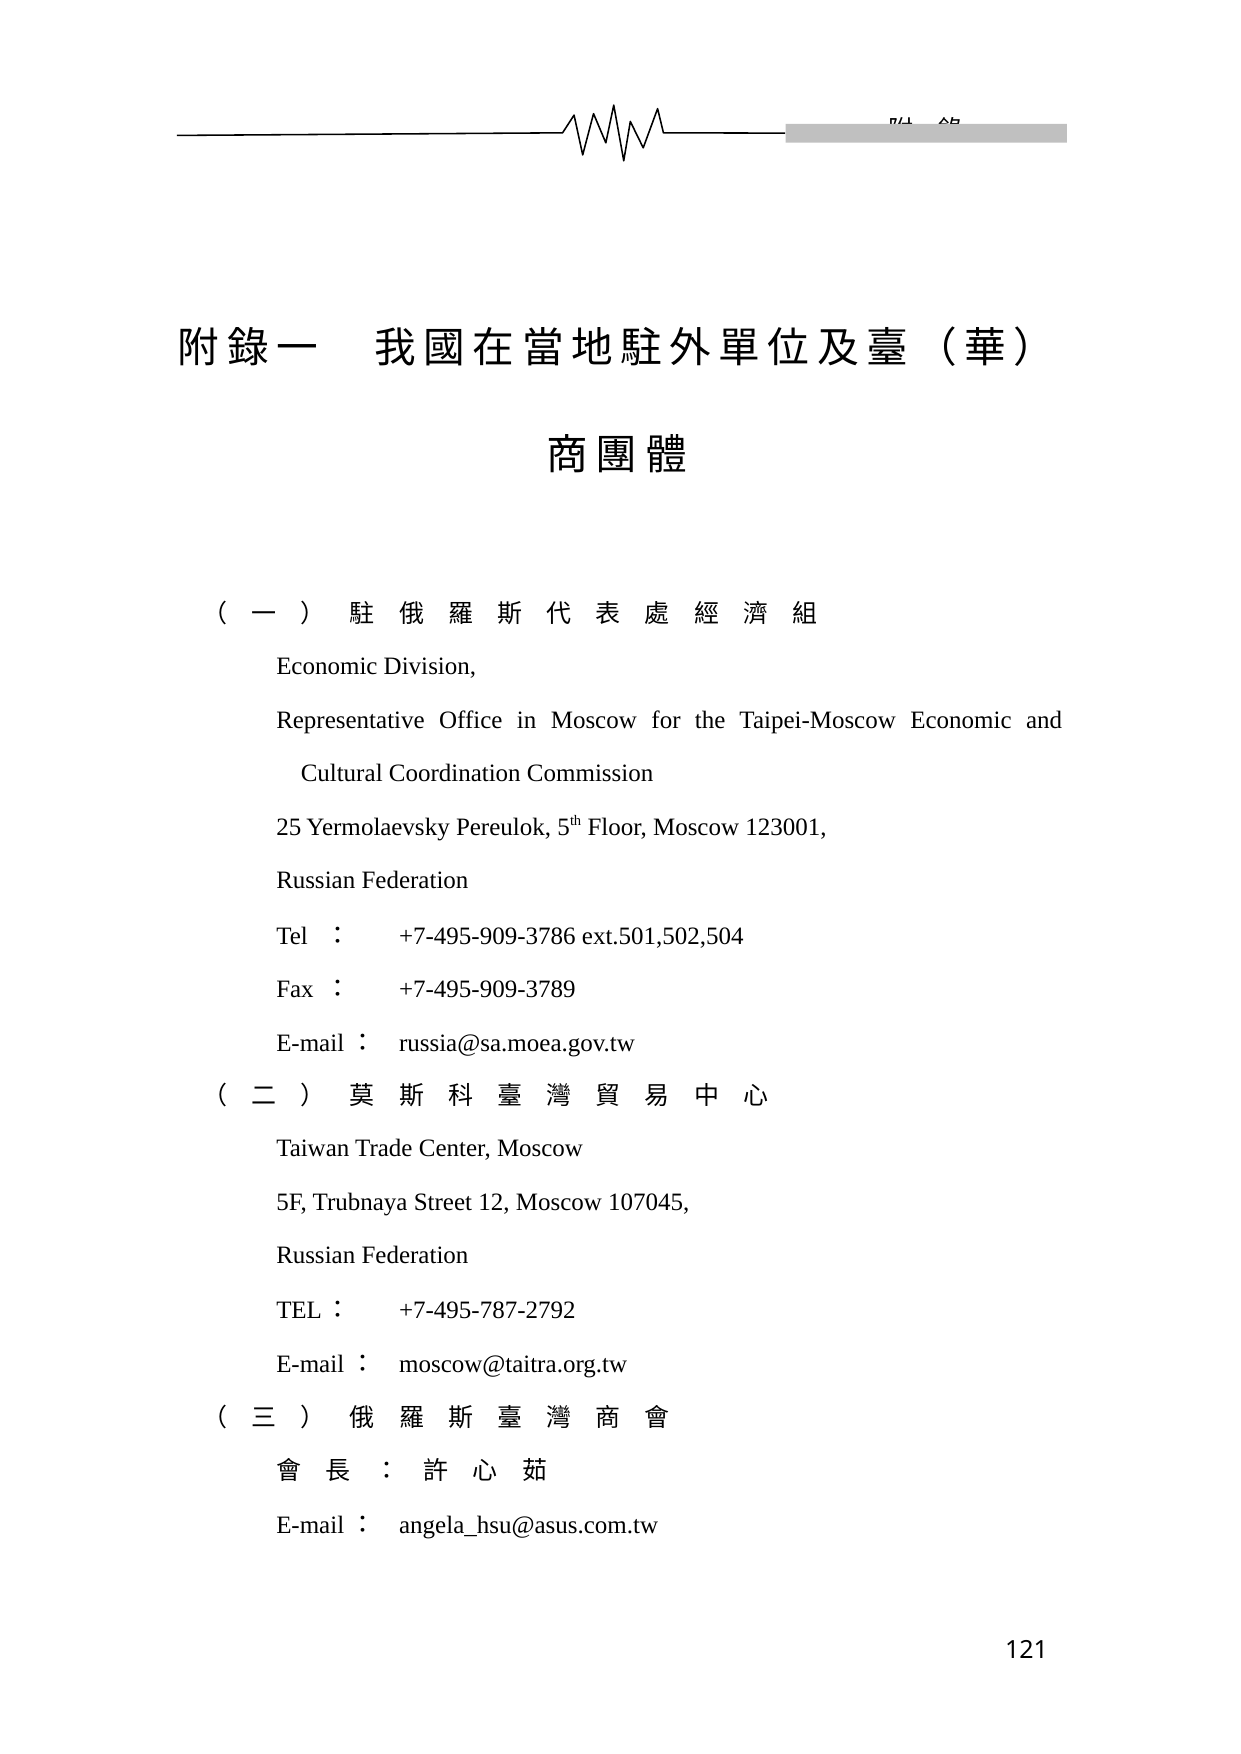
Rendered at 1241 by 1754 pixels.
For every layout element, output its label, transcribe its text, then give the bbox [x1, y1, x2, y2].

text Representative Office in Moscow for the Taipei-Moscow Economic and Cultural Coordination Commission [202, 692, 1063, 799]
text Fax： +7-495-909-3789 [202, 960, 1063, 1013]
text Russian Federation [202, 1228, 1063, 1281]
text E-mail：moscow@taitra.org.tw [202, 1335, 1063, 1388]
text E-mail：russia@sa.moea.gov.tw [202, 1013, 1063, 1067]
text Taiwan Trade Center, Moscow [202, 1121, 1063, 1174]
text Tel： +7-495-909-3786 ext.501,502,504 [202, 906, 1063, 960]
text 25 Yermolaevsky Pereulok, 5th Floor, Moscow 123001, [202, 799, 1063, 853]
text Economic Division, [202, 639, 1063, 692]
text 附錄一 我國在當地駐外單位及臺（華）商團體 [178, 291, 1063, 505]
text TEL： +7-495-787-2792 [202, 1281, 1063, 1335]
text （一）駐俄羅斯代表處經濟組 [202, 585, 1063, 639]
text 5F, Trubnaya Street 12, Moscow 107045, [202, 1174, 1063, 1228]
text （二）莫斯科臺灣貿易中心 [202, 1067, 1063, 1121]
text （三）俄羅斯臺灣商會 [202, 1388, 1063, 1442]
text 會長：許心茹 [202, 1442, 1063, 1495]
text E-mail：angela_hsu@asus.com.tw [202, 1495, 1063, 1549]
text Russian Federation [202, 853, 1063, 906]
